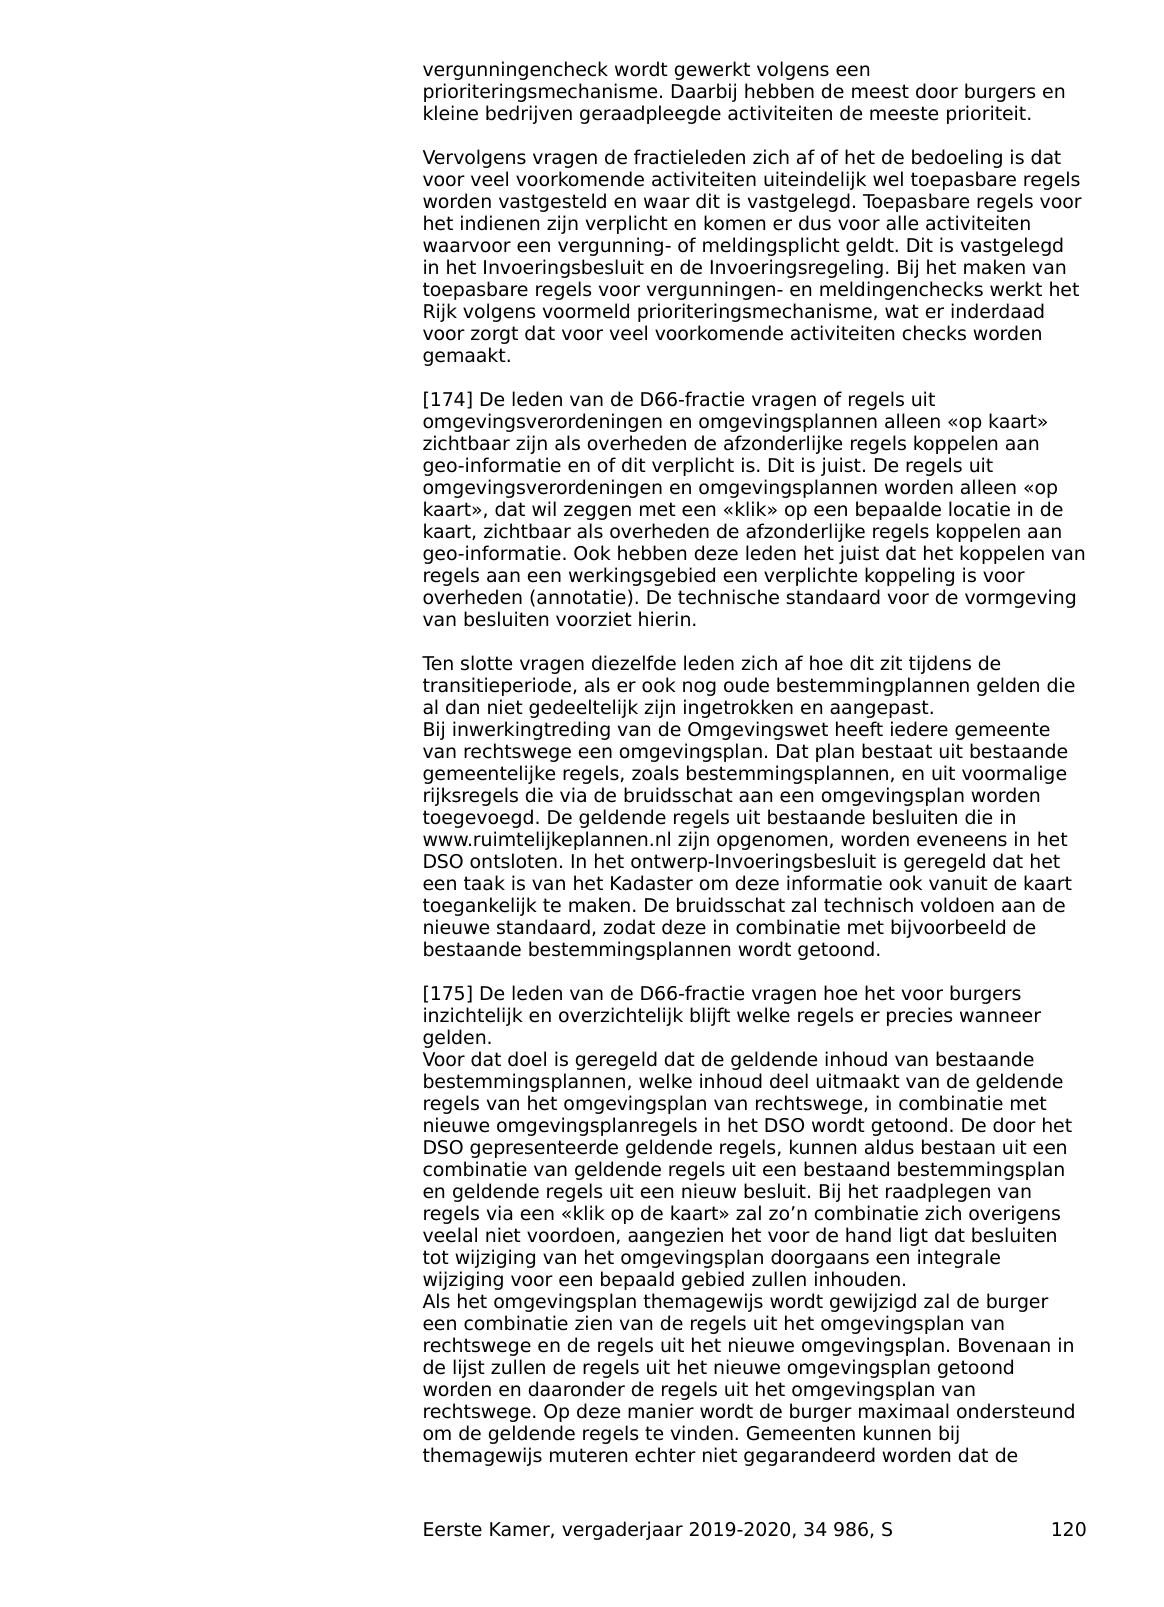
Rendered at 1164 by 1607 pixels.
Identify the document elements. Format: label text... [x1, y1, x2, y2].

text Ten slotte vragen diezelfde leden zich af hoe dit zit tijdens de transitieperiode, als er ook nog oude bestemmingplannen gelden die al dan niet gedeeltelijk zijn ingetrokken en aangepast. [422, 653, 1087, 719]
text vergunningencheck wordt gewerkt volgens een prioriteringsmechanisme. Daarbij hebben de meest door burgers en kleine bedrijven geraadpleegde activiteiten de meeste prioriteit. [422, 59, 1087, 125]
text Als het omgevingsplan themagewijs wordt gewijzigd zal de burger een combinatie zien van de regels uit het omgevingsplan van rechtswege en de regels uit het nieuwe omgevingsplan. Bovenaan in de lijst zullen de regels uit het nieuwe omgevingsplan getoond worden en daaronder de regels uit het omgevingsplan van rechtswege. Op deze manier wordt de burger maximaal ondersteund om de geldende regels te vinden. Gemeenten kunnen bij themagewijs muteren echter niet gegarandeerd worden dat de [422, 1291, 1087, 1467]
text [174] De leden van de D66-fractie vragen of regels uit omgevingsverordeningen en omgevingsplannen alleen «op kaart» zichtbaar zijn als overheden de afzonderlijke regels koppelen aan geo-informatie en of dit verplicht is. Dit is juist. De regels uit omgevingsverordeningen en omgevingsplannen worden alleen «op kaart», dat wil zeggen met een «klik» op een bepaalde locatie in de kaart, zichtbaar als overheden de afzonderlijke regels koppelen aan geo-informatie. Ook hebben deze leden het juist dat het koppelen van regels aan een werkingsgebied een verplichte koppeling is voor overheden (annotatie). De technische standaard voor de vormgeving van besluiten voorziet hierin. [422, 389, 1087, 631]
text [175] De leden van de D66-fractie vragen hoe het voor burgers inzichtelijk en overzichtelijk blijft welke regels er precies wanneer gelden. [422, 983, 1087, 1049]
text Voor dat doel is geregeld dat de geldende inhoud van bestaande bestemmingsplannen, welke inhoud deel uitmaakt van de geldende regels van het omgevingsplan van rechtswege, in combinatie met nieuwe omgevingsplanregels in het DSO wordt getoond. De door het DSO gepresenteerde geldende regels, kunnen aldus bestaan uit een combinatie van geldende regels uit een bestaand bestemmingsplan en geldende regels uit een nieuw besluit. Bij het raadplegen van regels via een «klik op de kaart» zal zo’n combinatie zich overigens veelal niet voordoen, aangezien het voor de hand ligt dat besluiten tot wijziging van het omgevingsplan doorgaans een integrale wijziging voor een bepaald gebied zullen inhouden. [422, 1049, 1087, 1291]
text Bij inwerkingtreding van de Omgevingswet heeft iedere gemeente van rechtswege een omgevingsplan. Dat plan bestaat uit bestaande gemeentelijke regels, zoals bestemmingsplannen, en uit voormalige rijksregels die via de bruidsschat aan een omgevingsplan worden toegevoegd. De geldende regels uit bestaande besluiten die in www.ruimtelijkeplannen.nl zijn opgenomen, worden eveneens in het DSO ontsloten. In het ontwerp-Invoeringsbesluit is geregeld dat het een taak is van het Kadaster om deze informatie ook vanuit de kaart toegankelijk te maken. De bruidsschat zal technisch voldoen aan de nieuwe standaard, zodat deze in combinatie met bijvoorbeeld de bestaande bestemmingsplannen wordt getoond. [422, 719, 1087, 961]
text Vervolgens vragen de fractieleden zich af of het de bedoeling is dat voor veel voorkomende activiteiten uiteindelijk wel toepasbare regels worden vastgesteld en waar dit is vastgelegd. Toepasbare regels voor het indienen zijn verplicht en komen er dus voor alle activiteiten waarvoor een vergunning- of meldingsplicht geldt. Dit is vastgelegd in het Invoeringsbesluit en de Invoeringsregeling. Bij het maken van toepasbare regels voor vergunningen- en meldingenchecks werkt het Rijk volgens voormeld prioriteringsmechanisme, wat er inderdaad voor zorgt dat voor veel voorkomende activiteiten checks worden gemaakt. [422, 147, 1087, 367]
